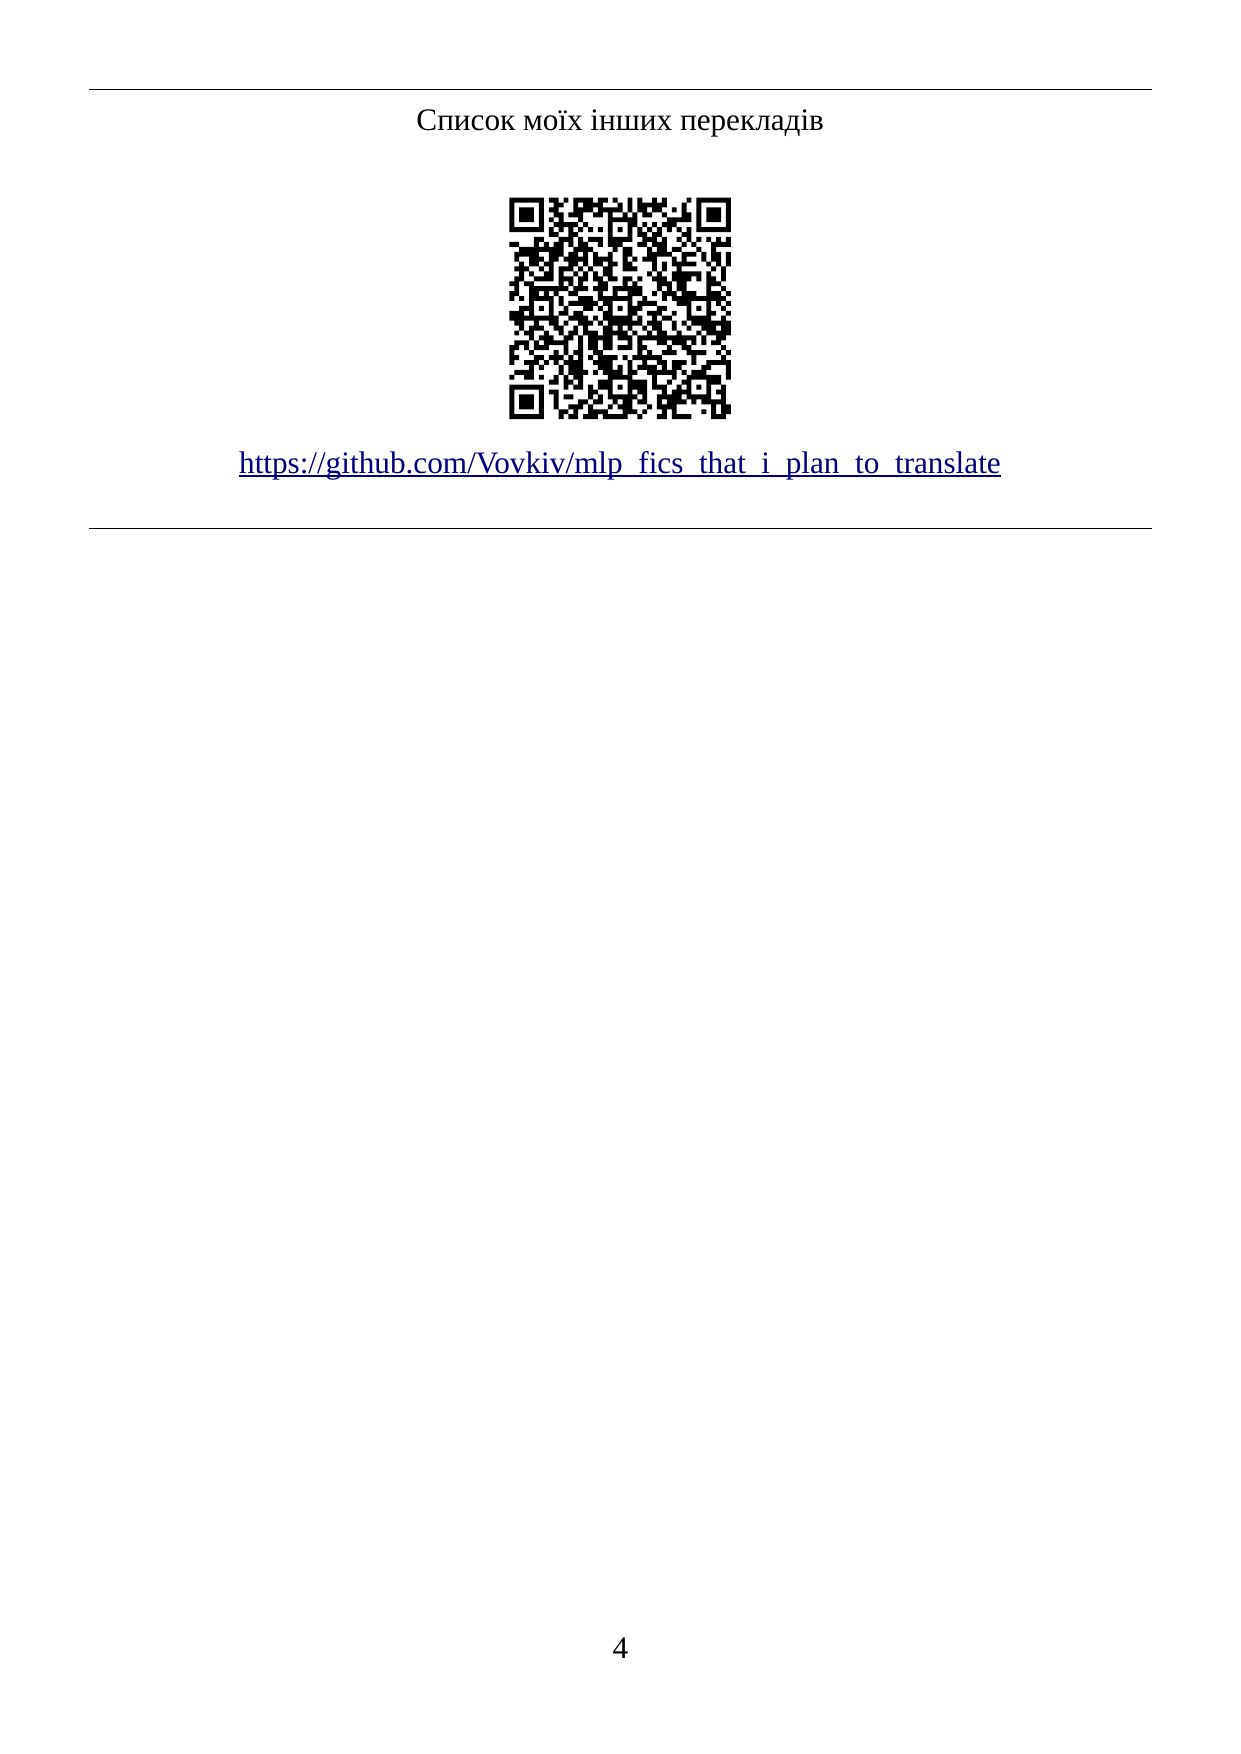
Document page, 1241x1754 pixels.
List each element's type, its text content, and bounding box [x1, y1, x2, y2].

table_cell https://github.com/Vovkiv/mlp_fics_that_i_plan_to_translate [89, 433, 1152, 528]
table_cell [89, 184, 1152, 432]
table_cell Список моїх інших перекладів [89, 90, 1152, 184]
